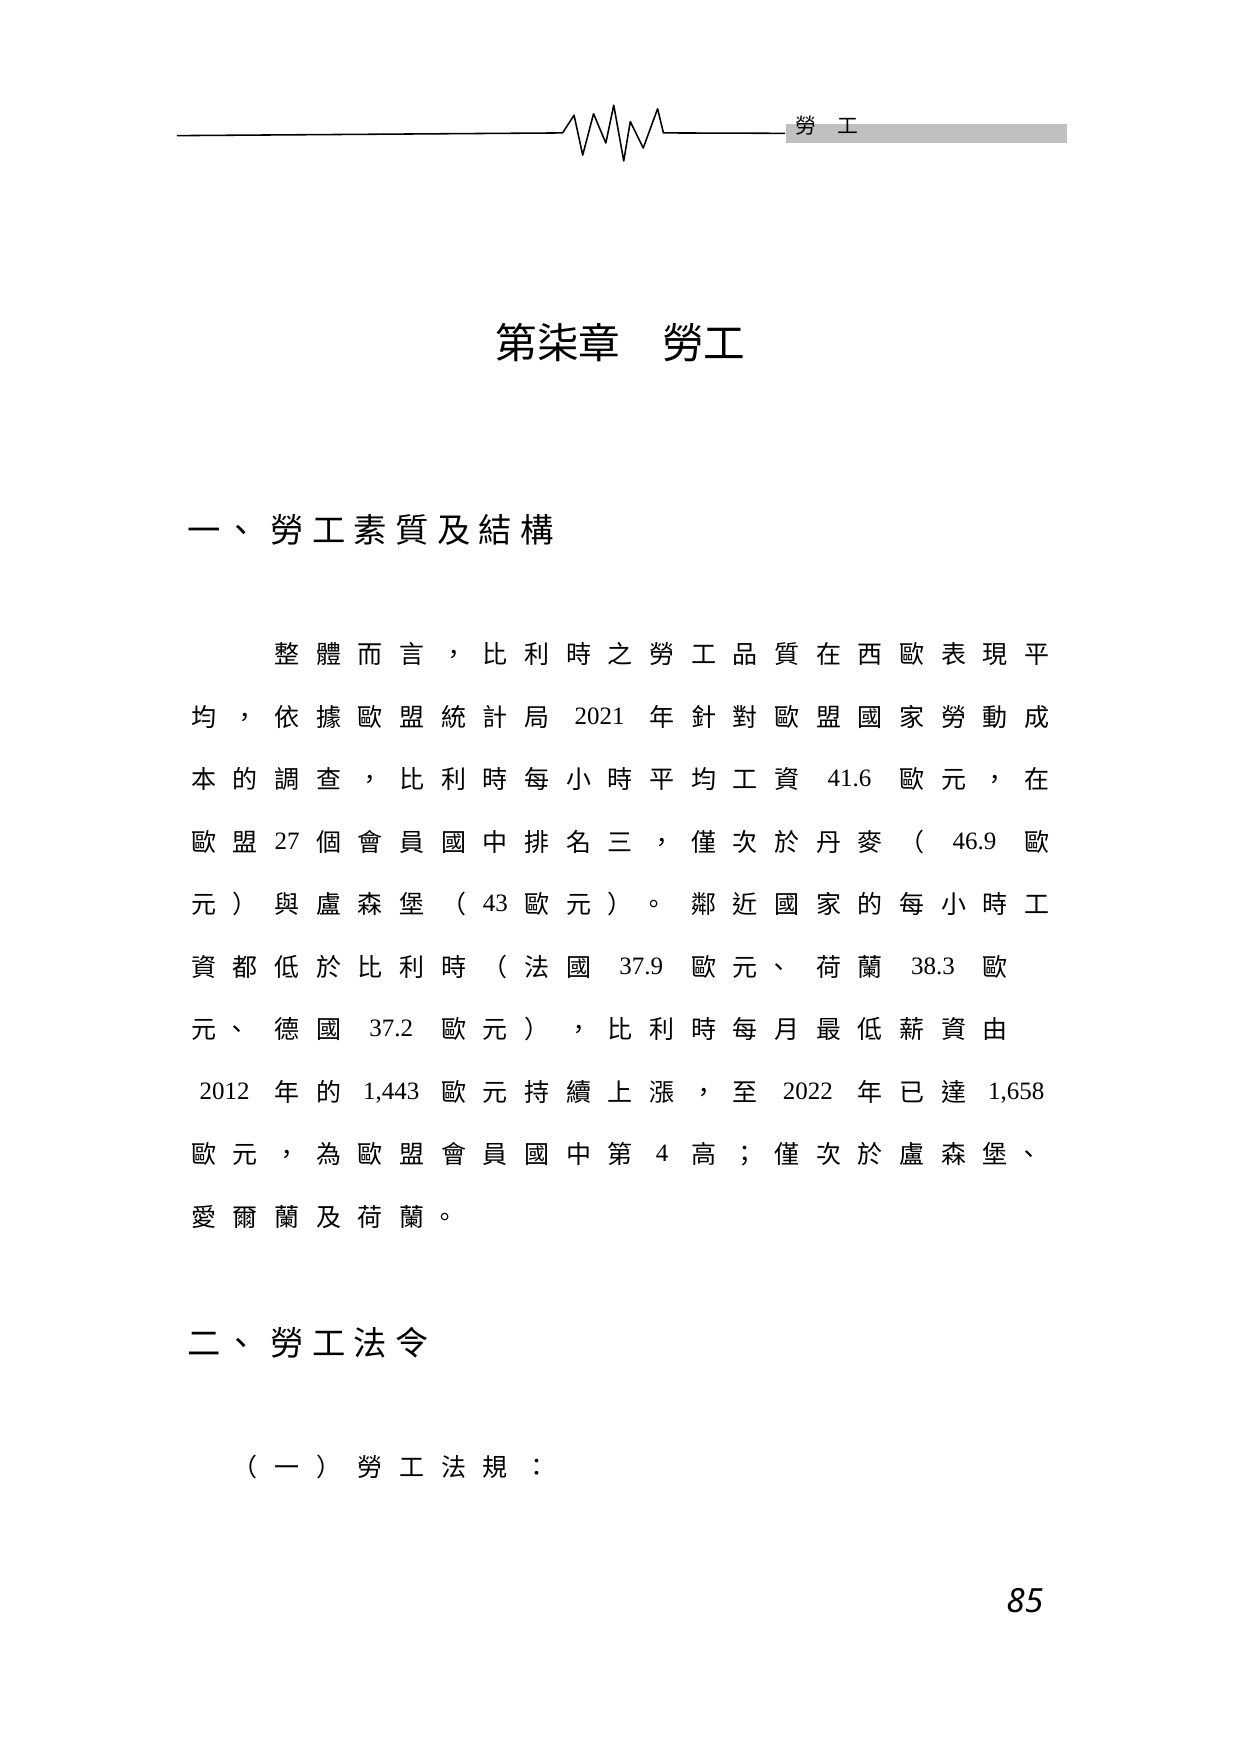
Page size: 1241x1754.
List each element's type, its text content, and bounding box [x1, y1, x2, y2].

text （一）勞工法規： [207, 1424, 1058, 1486]
text 一、勞工素質及結構 [183, 486, 1058, 549]
text 整體而言，比利時之勞工品質在西歐表現平均，依據歐盟統計局2021年針對歐盟國家勞動成本的調查，比利時每小時平均工資41.6歐元，在歐盟27個會員國中排名三，僅次於丹麥（46.9歐元）與盧森堡（43歐元）。鄰近國家的每小時工資都低於比利時（法國37.9歐元、荷蘭38.3歐元、德國37.2歐元），比利時每月最低薪資由2012年的1,443歐元持續上漲，至2022年已達1,658歐元，為歐盟會員國中第4高；僅次於盧森堡、愛爾蘭及荷蘭。 [183, 611, 1058, 1236]
text 第柒章 勞工 [183, 299, 1058, 361]
text 二、勞工法令 [183, 1299, 1058, 1361]
